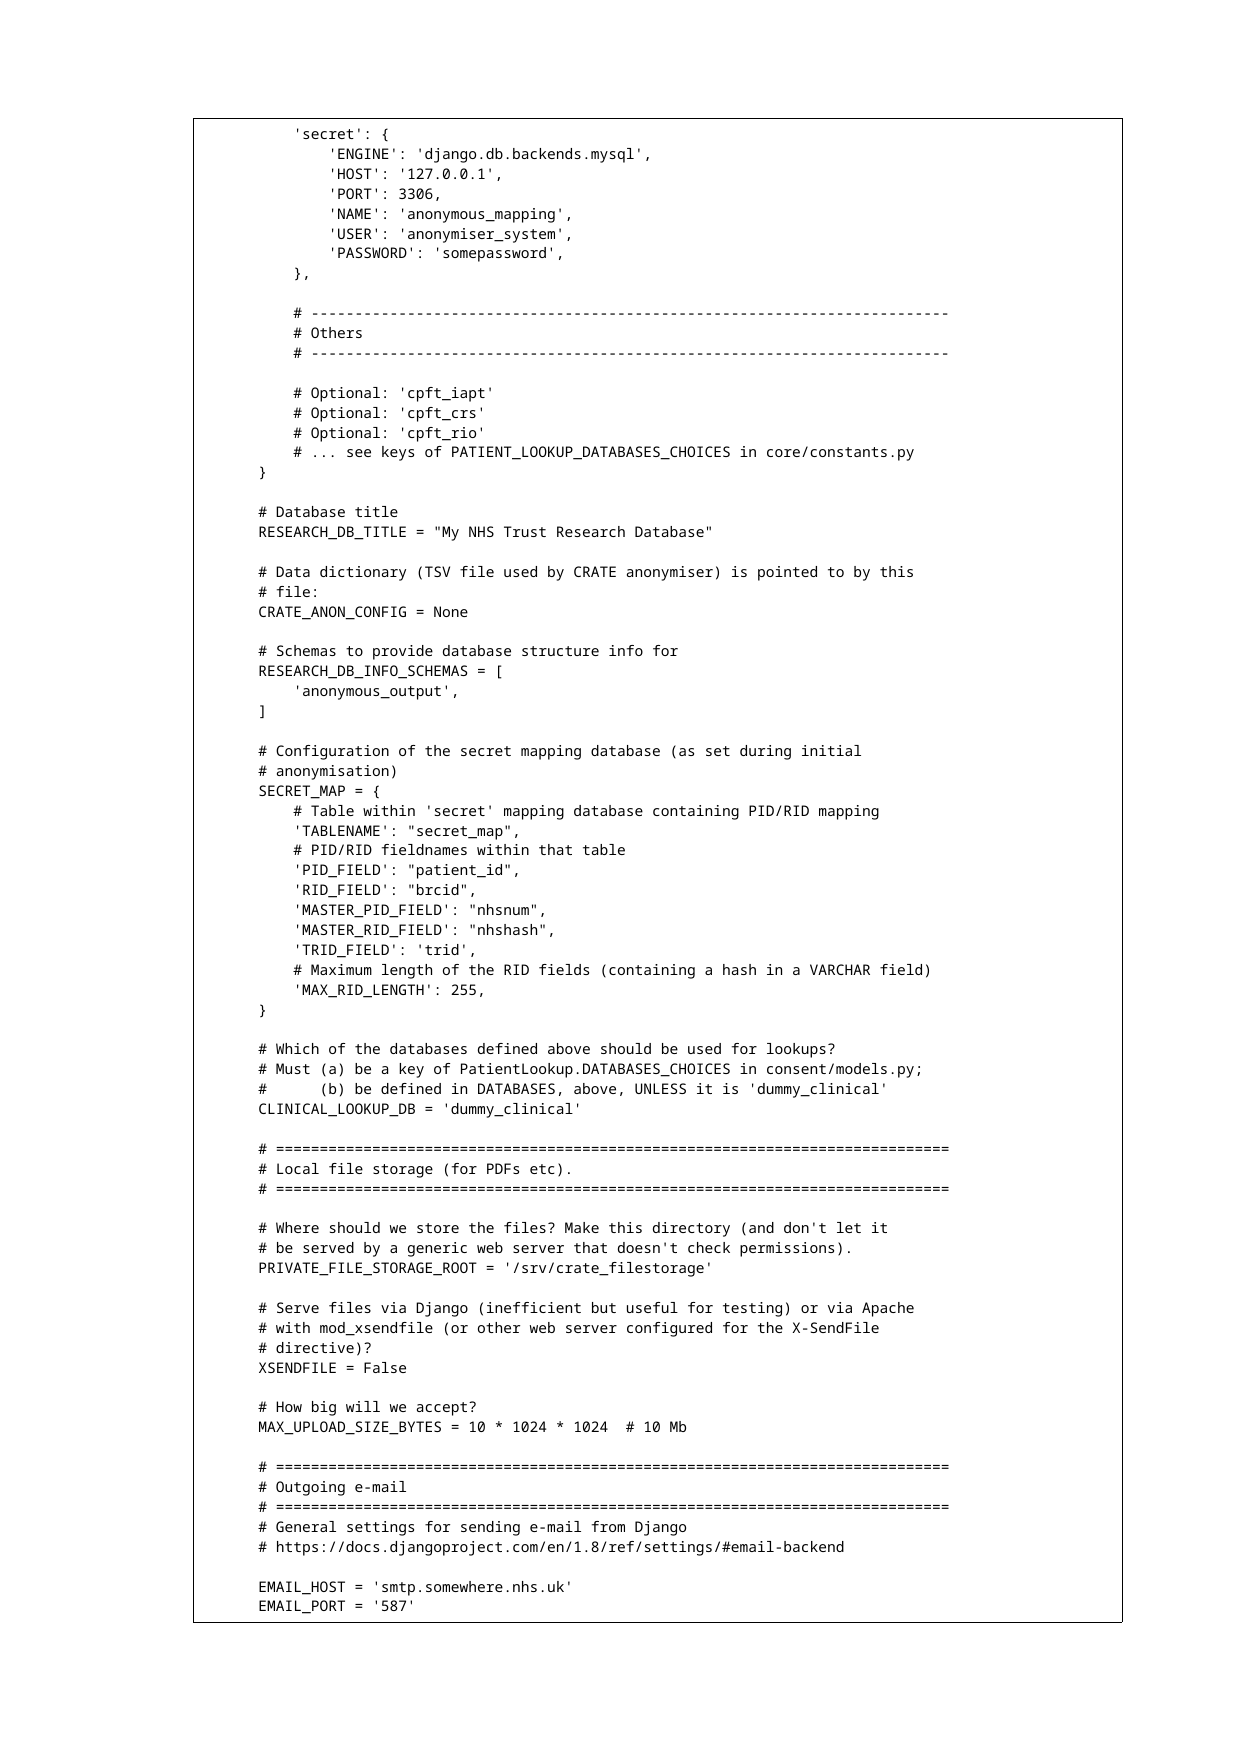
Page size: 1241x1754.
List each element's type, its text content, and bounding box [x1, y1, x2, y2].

table_header ------------------------------------------------------------------------- 'secret': { 'ENGINE': 'django.db.backends.mysql', 'HOST': '127.0.0.1', 'PORT': 3306, 'NAME': 'anonymous_mapping', 'USER': 'anonymiser_system', 'PASSWORD': 'somepassword', }, # ------------------------------------------------------------------------- # Others # ------------------------------------------------------------------------- # Optional: 'cpft_iapt' # Optional: 'cpft_crs' # Optional: 'cpft_rio' # ... see keys of PATIENT_LOOKUP_DATABASES_CHOICES in core/constants.py } # Database title RESEARCH_DB_TITLE = "My NHS Trust Research Database" # Data dictionary (TSV file used by CRATE anonymiser) is pointed to by this # file: CRATE_ANON_CONFIG = None # Schemas to provide database structure info for RESEARCH_DB_INFO_SCHEMAS = [ 'anonymous_output', ] # Configuration of the secret mapping database (as set during initial # anonymisation) SECRET_MAP = { # Table within 'secret' mapping database containing PID/RID mapping 'TABLENAME': "secret_map", # PID/RID fieldnames within that table 'PID_FIELD': "patient_id", 'RID_FIELD': "brcid", 'MASTER_PID_FIELD': "nhsnum", 'MASTER_RID_FIELD': "nhshash", 'TRID_FIELD': 'trid', # Maximum length of the RID fields (containing a hash in a VARCHAR field) 'MAX_RID_LENGTH': 255, } # Which of the databases defined above should be used for lookups? # Must (a) be a key of PatientLookup.DATABASES_CHOICES in consent/models.py; # (b) be defined in DATABASES, above, UNLESS it is 'dummy_clinical' CLINICAL_LOOKUP_DB = 'dummy_clinical' # ============================================================================= # Local file storage (for PDFs etc). # ============================================================================= # Where should we store the files? Make this directory (and don't let it # be served by a generic web server that doesn't check permissions). PRIVATE_FILE_STORAGE_ROOT = '/srv/crate_filestorage' # Serve files via Django (inefficient but useful for testing) or via Apache # with mod_xsendfile (or other web server configured for the X-SendFile # directive)? XSENDFILE = False # How big will we accept? MAX_UPLOAD_SIZE_BYTES = 10 * 1024 * 1024 # 10 Mb # ============================================================================= # Outgoing e-mail # ============================================================================= # General settings for sending e-mail from Django # https://docs.djangoproject.com/en/1.8/ref/settings/#email-backend EMAIL_HOST = 'smtp.somewhere.nhs.uk' EMAIL_PORT = '587' [194, 119, 1122, 1622]
